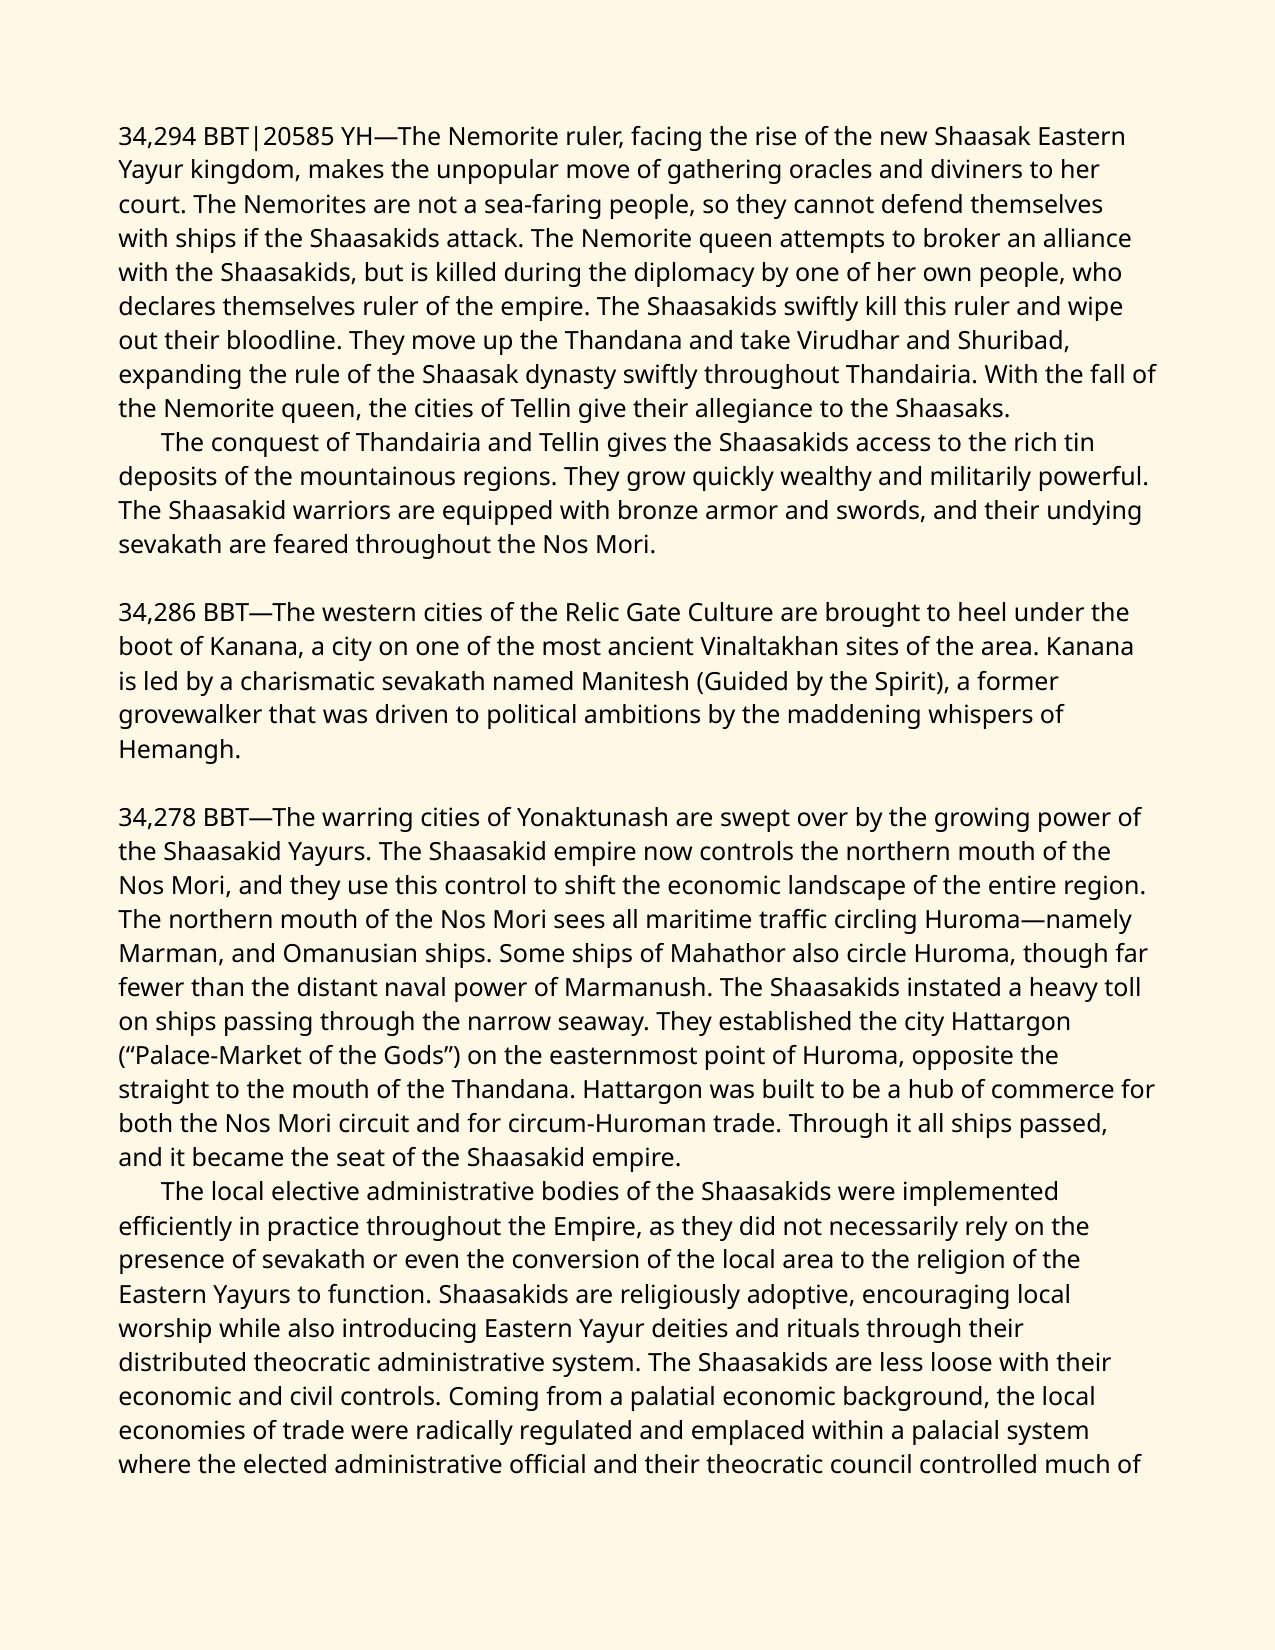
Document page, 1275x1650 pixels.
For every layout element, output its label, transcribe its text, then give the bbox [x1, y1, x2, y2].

text 34,294 BBT|20585 YH—The Nemorite ruler, facing the rise of the new Shaasak Eastern Yayur kingdom, makes the unpopular move of gathering oracles and diviners to her court. The Nemorites are not a sea-faring people, so they cannot defend themselves with ships if the Shaasakids attack. The Nemorite queen attempts to broker an alliance with the Shaasakids, but is killed during the diplomacy by one of her own people, who declares themselves ruler of the empire. The Shaasakids swiftly kill this ruler and wipe out their bloodline. They move up the Thandana and take Virudhar and Shuribad, expanding the rule of the Shaasak dynasty swiftly throughout Thandairia. With the fall of the Nemorite queen, the cities of Tellin give their allegiance to the Shaasaks. [118, 118, 1157, 425]
text The conquest of Thandairia and Tellin gives the Shaasakids access to the rich tin deposits of the mountainous regions. They grow quickly wealthy and militarily powerful. The Shaasakid warriors are equipped with bronze armor and swords, and their undying sevakath are feared throughout the Nos Mori. [118, 425, 1157, 561]
text The local elective administrative bodies of the Shaasakids were implemented efficiently in practice throughout the Empire, as they did not necessarily rely on the presence of sevakath or even the conversion of the local area to the religion of the Eastern Yayurs to function. Shaasakids are religiously adoptive, encouraging local worship while also introducing Eastern Yayur deities and rituals through their distributed theocratic administrative system. The Shaasakids are less loose with their economic and civil controls. Coming from a palatial economic background, the local economies of trade were radically regulated and emplaced within a palacial system where the elected administrative official and their theocratic council controlled much of [118, 1174, 1157, 1481]
text 34,286 BBT—The western cities of the Relic Gate Culture are brought to heel under the boot of Kanana, a city on one of the most ancient Vinaltakhan sites of the area. Kanana is led by a charismatic sevakath named Manitesh (Guided by the Spirit), a former grovewalker that was driven to political ambitions by the maddening whispers of Hemangh. [118, 595, 1157, 765]
text 34,278 BBT—The warring cities of Yonaktunash are swept over by the growing power of the Shaasakid Yayurs. The Shaasakid empire now controls the northern mouth of the Nos Mori, and they use this control to shift the economic landscape of the entire region. The northern mouth of the Nos Mori sees all maritime traffic circling Huroma—namely Marman, and Omanusian ships. Some ships of Mahathor also circle Huroma, though far fewer than the distant naval power of Marmanush. The Shaasakids instated a heavy toll on ships passing through the narrow seaway. They established the city Hattargon (“Palace-Market of the Gods”) on the easternmost point of Huroma, opposite the straight to the mouth of the Thandana. Hattargon was built to be a hub of commerce for both the Nos Mori circuit and for circum-Huroman trade. Through it all ships passed, and it became the seat of the Shaasakid empire. [118, 799, 1157, 1174]
